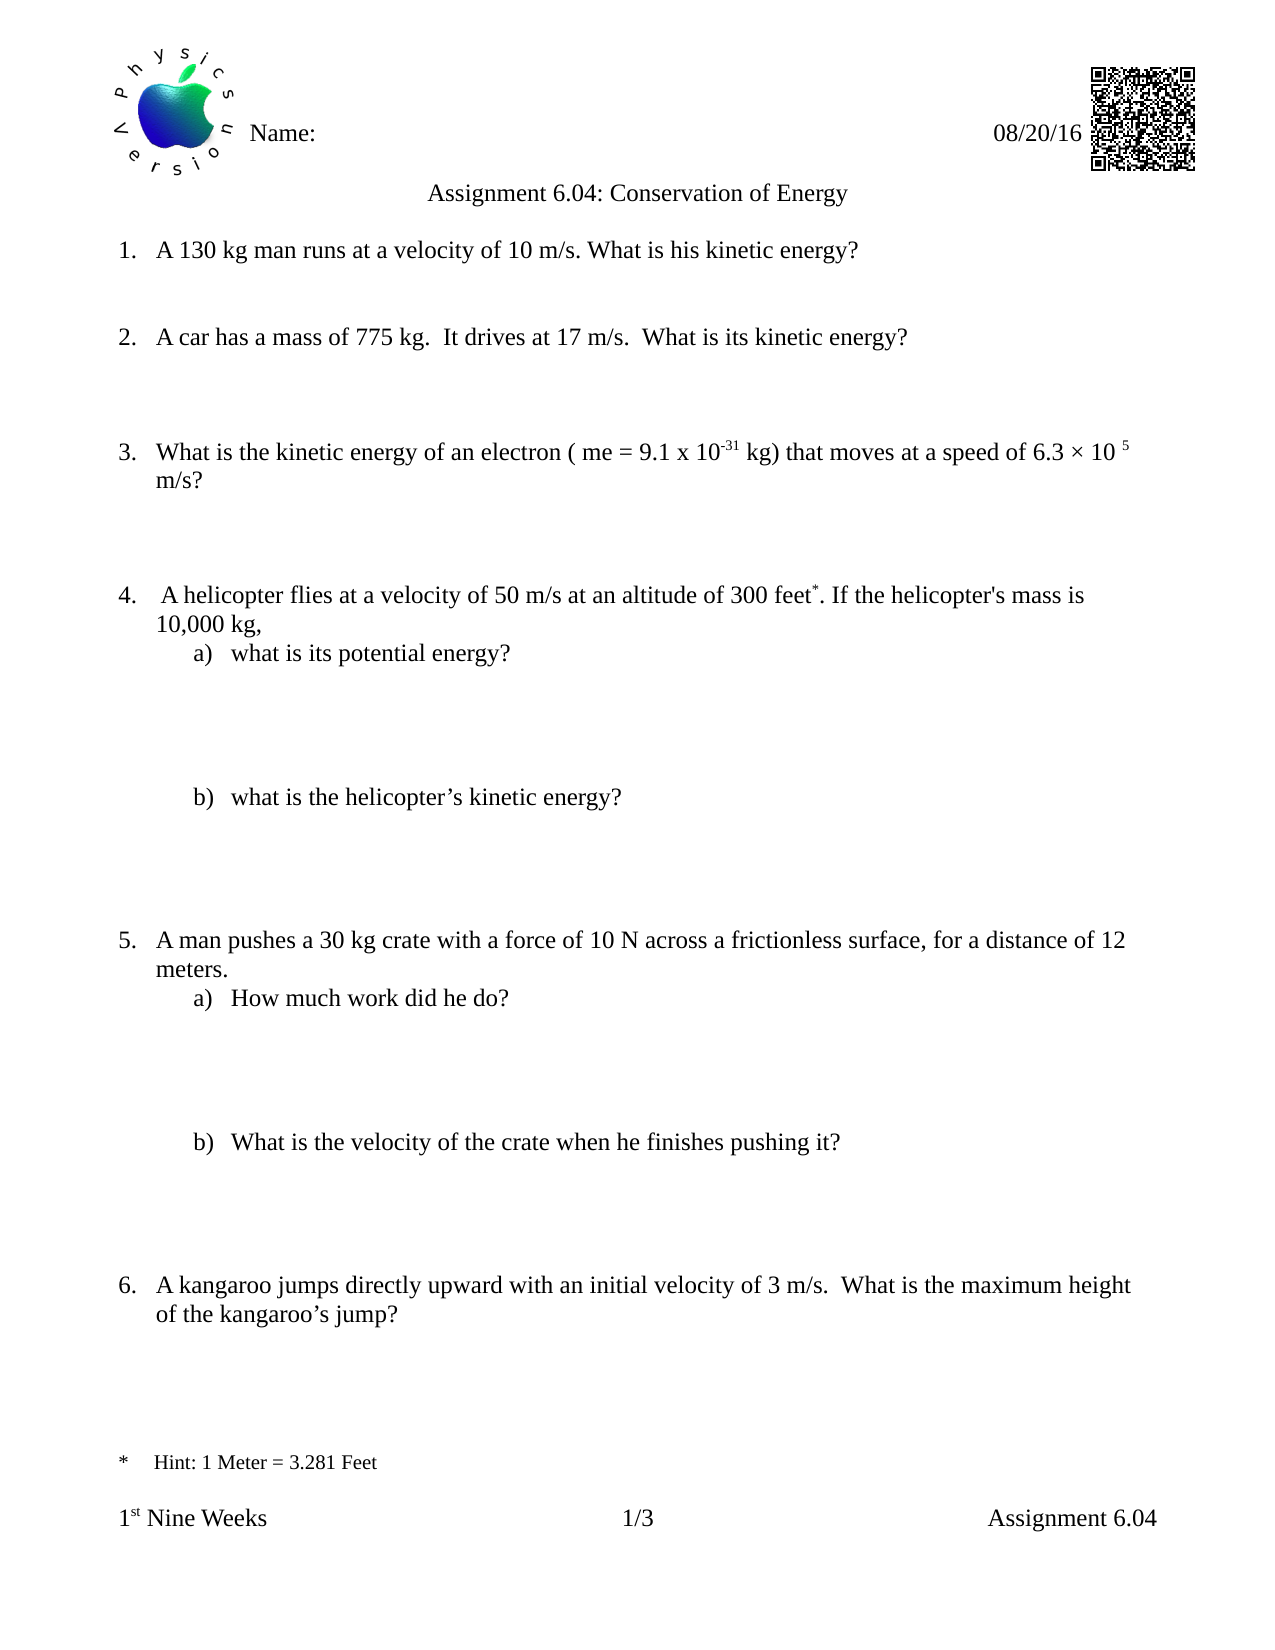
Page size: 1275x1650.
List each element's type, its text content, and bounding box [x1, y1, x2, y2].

text Assignment 6.04: Conservation of Energy [118, 176, 1157, 207]
list What is the kinetic energy of an electron ( me = 9.1 x 10-31 kg) that moves at a speed of 6.3 × 10 5 m/s? [118, 437, 1157, 494]
list what is its potential energy? [193, 638, 1157, 667]
list What is the velocity of the crate when he finishes pushing it? [193, 1127, 1157, 1156]
list A car has a mass of 775 kg. It drives at 17 m/s. What is its kinetic energy? [118, 322, 1157, 351]
list How much work did he do? [193, 983, 1157, 1012]
picture [113, 48, 234, 176]
list A 130 kg man runs at a velocity of 10 m/s. What is his kinetic energy? [118, 236, 1157, 264]
list what is the helicopter’s kinetic energy? [193, 782, 1157, 811]
picture [1082, 58, 1203, 179]
list Hint: 1 Meter = 3.281 Feet [118, 1449, 1157, 1474]
list A kangaroo jumps directly upward with an initial velocity of 3 m/s. What is the maximum height of the kangaroo’s jump? [118, 1271, 1157, 1328]
list A man pushes a 30 kg crate with a force of 10 N across a frictionless surface, for a distance of 12 meters. [118, 926, 1157, 983]
list A helicopter flies at a velocity of 50 m/s at an altitude of 300 feet. If the helicopter's mass is 10,000 kg, [118, 581, 1157, 638]
